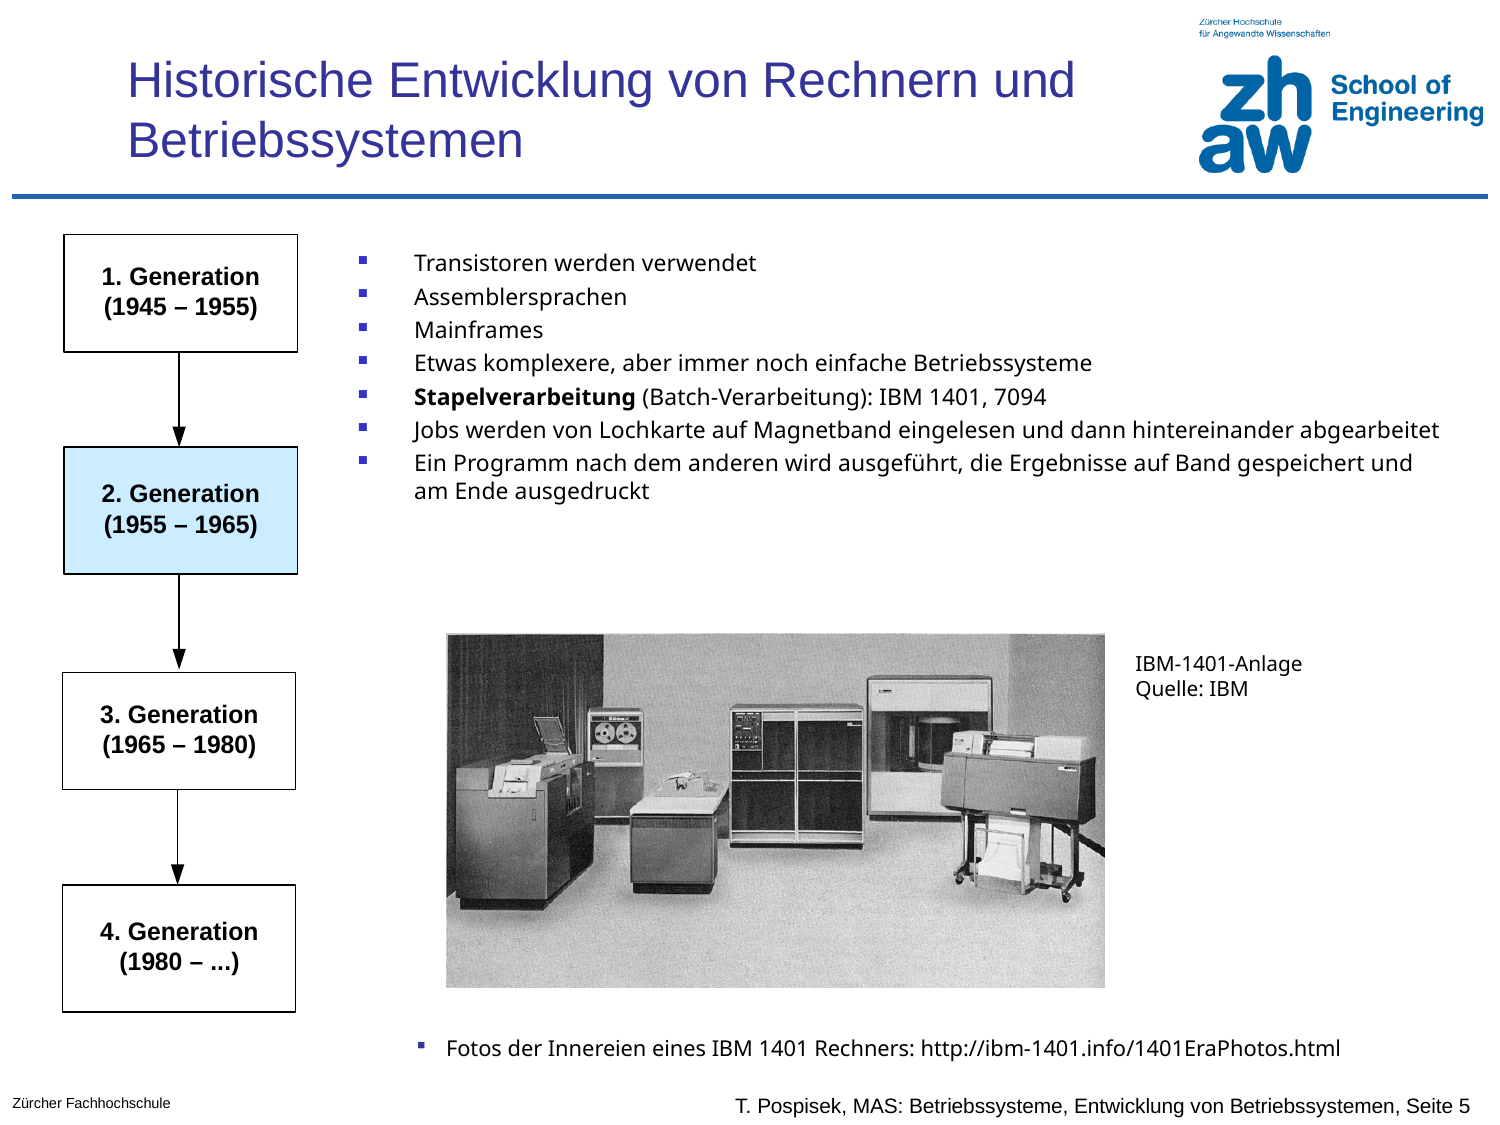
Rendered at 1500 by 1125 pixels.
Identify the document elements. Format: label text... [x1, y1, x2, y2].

text_box [65, 235, 297, 353]
text_box (1965 – 1980) [102, 730, 257, 759]
text_box [63, 673, 295, 791]
list Transistoren werden verwendet Assemblersprachen Mainframes Etwas komplexere, aber immer noch einfache Betriebssysteme Stapelverarbeitung (Batch-Verarbeitung): IBM 1401, 7094 Jobs werden von Lochkarte auf Magnetband eingelesen und dann hintereinander abgearbeitet Ein Programm nach dem anderen wird ausgeführt, die Ergebnisse auf Band gespeichert und am Ende ausgedruckt [342, 241, 1465, 579]
text_box [65, 426, 297, 575]
text_box [63, 886, 295, 1011]
picture [446, 633, 1105, 988]
text_box [170, 864, 185, 885]
text_box (1945 – 1955) [103, 293, 259, 322]
text_box 2. Generation [101, 480, 268, 509]
text_box Fotos der Innereien eines IBM 1401 Rechners: http://ibm-1401.info/1401EraPhotos.html [401, 1027, 1430, 1069]
title Historische Entwicklung von Rechnern und Betriebssystemen [112, 50, 1391, 175]
text_box IBM-1401-Anlage Quelle: IBM [1120, 643, 1318, 709]
text_box 4. Generation [100, 917, 266, 946]
picture [1199, 19, 1483, 173]
text_box (1980 – ...) [119, 948, 240, 977]
text_box (1955 – 1965) [103, 510, 259, 539]
text_box [172, 648, 186, 670]
text_box 3. Generation [100, 700, 266, 729]
text_box 1. Generation [101, 262, 268, 291]
